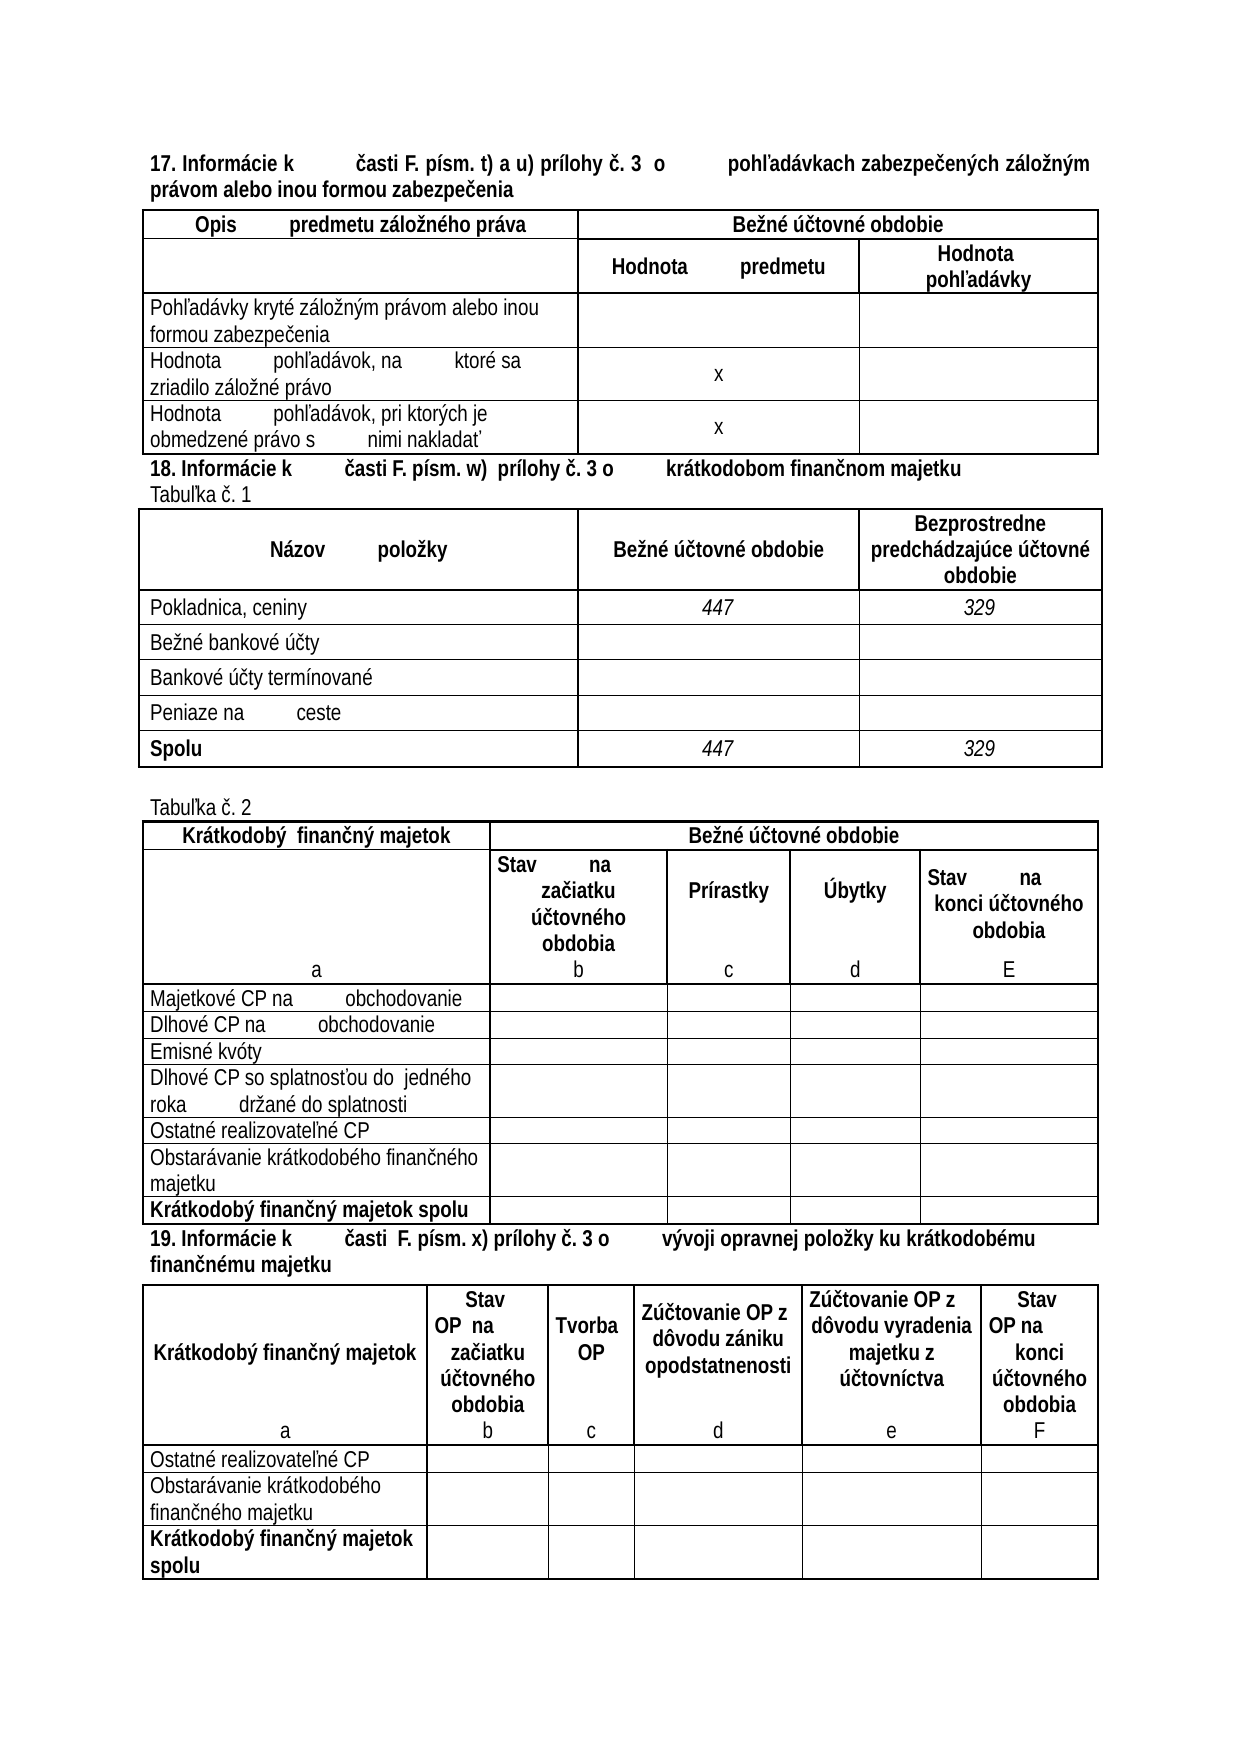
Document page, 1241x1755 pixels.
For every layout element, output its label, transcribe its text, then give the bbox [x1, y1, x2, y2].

table_header Krátkodobý finančný majetok [144, 823, 489, 849]
subtitle 19. Informácie k časti F. písm. x) prílohy č. 3 o vývoji opravnej položky ku krátkodobému finančnému majetku [150, 1225, 1090, 1277]
table_cell Bežné bankové účty [140, 625, 577, 659]
table_cell [791, 1012, 920, 1038]
table_cell Dlhové CP so splatnosťou do jedného roka držané do splatnosti [144, 1065, 489, 1117]
table_cell Spolu [140, 731, 577, 766]
table_cell [635, 1473, 802, 1525]
table_header Stav OP na začiatku účtovného obdobia [428, 1286, 547, 1417]
table_cell [803, 1526, 981, 1578]
table_cell [491, 1197, 667, 1223]
table_cell [791, 985, 920, 1011]
subtitle Tabuľka č. 2 [150, 794, 1090, 820]
table_cell [668, 1118, 790, 1143]
table_cell [579, 660, 859, 695]
table_cell [921, 1144, 1097, 1196]
table_cell Hodnota pohľadávok, pri ktorých je obmedzené právo s nimi nakladať [144, 401, 577, 453]
table_cell [921, 985, 1097, 1011]
table_cell [579, 294, 859, 347]
table_cell [491, 1144, 667, 1196]
table_cell [803, 1473, 981, 1525]
table_cell [921, 1197, 1097, 1223]
table_cell [635, 1526, 802, 1578]
table_cell Pohľadávky kryté záložným právom alebo inou formou zabezpečenia [144, 294, 577, 347]
table_cell [982, 1526, 1097, 1578]
table_cell [144, 239, 577, 292]
table_cell E [921, 956, 1097, 983]
subtitle 18. Informácie k časti F. písm. w) prílohy č. 3 o krátkodobom finančnom majetku [150, 455, 1090, 481]
table_header Stav OP na konci účtovného obdobia [982, 1286, 1097, 1417]
table_cell Majetkové CP na obchodovanie [144, 985, 489, 1011]
table_cell e [803, 1418, 980, 1444]
table_cell Stav na konci účtovného obdobia [921, 851, 1097, 956]
table_cell Hodnota predmetu [579, 240, 858, 292]
table_cell Obstarávanie krátkodobého finančného majetku [144, 1144, 489, 1196]
table_cell [791, 1144, 920, 1196]
table_cell a [144, 956, 489, 983]
table_cell d [635, 1418, 801, 1444]
table_header Krátkodobý finančný majetok [144, 1286, 426, 1417]
table_cell [791, 1065, 920, 1117]
table_header Zúčtovanie OP z dôvodu vyradenia majetku z účtovníctva [803, 1286, 980, 1417]
table_cell [791, 1197, 920, 1223]
table_cell b [428, 1418, 547, 1444]
table_cell Pokladnica, ceniny [140, 591, 577, 624]
table_header Bežné účtovné obdobie [491, 823, 1097, 849]
table_cell [144, 850, 489, 956]
table_cell Dlhové CP na obchodovanie [144, 1012, 489, 1038]
table_cell d [791, 956, 919, 983]
table_header Názov položky [140, 510, 577, 588]
table_cell Ostatné realizovateľné CP [144, 1446, 426, 1472]
table_header Bežné účtovné obdobie [579, 211, 1097, 237]
table_header Tvorba OP [549, 1286, 633, 1417]
table_cell x [579, 348, 859, 400]
table_cell [491, 985, 667, 1011]
table_cell [549, 1526, 634, 1578]
table_cell Stav na začiatku účtovného obdobia [491, 851, 666, 956]
table_cell [791, 1039, 920, 1064]
table_cell b [491, 956, 666, 983]
table_cell [860, 348, 1097, 400]
table_cell x [579, 401, 859, 453]
table_cell [491, 1039, 667, 1064]
table_header Bezprostredne predchádzajúce účtovné obdobie [860, 510, 1101, 588]
table_cell [860, 625, 1101, 659]
table_cell [491, 1012, 667, 1038]
table_cell Krátkodobý finančný majetok spolu [144, 1526, 426, 1578]
table_cell [428, 1473, 548, 1525]
subtitle 17. Informácie k časti F. písm. t) a u) prílohy č. 3 o pohľadávkach zabezpečených záložným právom alebo inou formou zabezpečenia [150, 150, 1090, 203]
table_cell 329 [860, 731, 1101, 766]
table_cell [491, 1118, 667, 1143]
table_cell [549, 1446, 634, 1472]
table_cell [428, 1526, 548, 1578]
table_cell [860, 401, 1097, 453]
table_cell [668, 1144, 790, 1196]
subtitle Tabuľka č. 1 [150, 481, 1090, 507]
table_cell Ostatné realizovateľné CP [144, 1118, 489, 1143]
table_cell [579, 696, 859, 730]
table_cell 329 [860, 591, 1101, 624]
table_cell 447 [579, 591, 859, 624]
table_cell Krátkodobý finančný majetok spolu [144, 1197, 489, 1223]
table_cell [860, 660, 1101, 695]
table_cell [791, 1118, 920, 1143]
table_cell Bankové účty termínované [140, 660, 577, 695]
table_header Bežné účtovné obdobie [579, 510, 858, 588]
table_cell Hodnota pohľadávky [860, 240, 1097, 292]
table_cell [428, 1446, 548, 1472]
table_cell [803, 1446, 981, 1472]
table_cell [491, 1065, 667, 1117]
table_cell a [144, 1418, 426, 1444]
table_cell Obstarávanie krátkodobého finančného majetku [144, 1473, 426, 1525]
table_cell F [982, 1418, 1097, 1444]
table_cell [668, 1065, 790, 1117]
table_cell [668, 985, 790, 1011]
table_cell [579, 625, 859, 659]
table_cell [635, 1446, 802, 1472]
table_cell [668, 1197, 790, 1223]
table_cell [982, 1473, 1097, 1525]
table_cell [921, 1065, 1097, 1117]
table_cell Hodnota pohľadávok, na ktoré sa zriadilo záložné právo [144, 348, 577, 400]
table_cell [668, 1039, 790, 1064]
table_cell [921, 1039, 1097, 1064]
table_header Opis predmetu záložného práva [144, 211, 577, 237]
table_cell c [549, 1418, 633, 1444]
table_cell [921, 1118, 1097, 1143]
table_cell [860, 696, 1101, 730]
table_cell Úbytky [791, 851, 919, 956]
table_cell 447 [579, 731, 859, 766]
table_cell [860, 294, 1097, 347]
table_cell Prírastky [668, 851, 789, 956]
table_header Zúčtovanie OP z dôvodu zániku opodstatnenosti [635, 1286, 801, 1417]
table_cell [921, 1012, 1097, 1038]
table_cell Peniaze na ceste [140, 696, 577, 730]
table_cell [668, 1012, 790, 1038]
table_cell [982, 1446, 1097, 1472]
table_cell [549, 1473, 634, 1525]
table_cell Emisné kvóty [144, 1039, 489, 1064]
table_cell c [668, 956, 789, 983]
